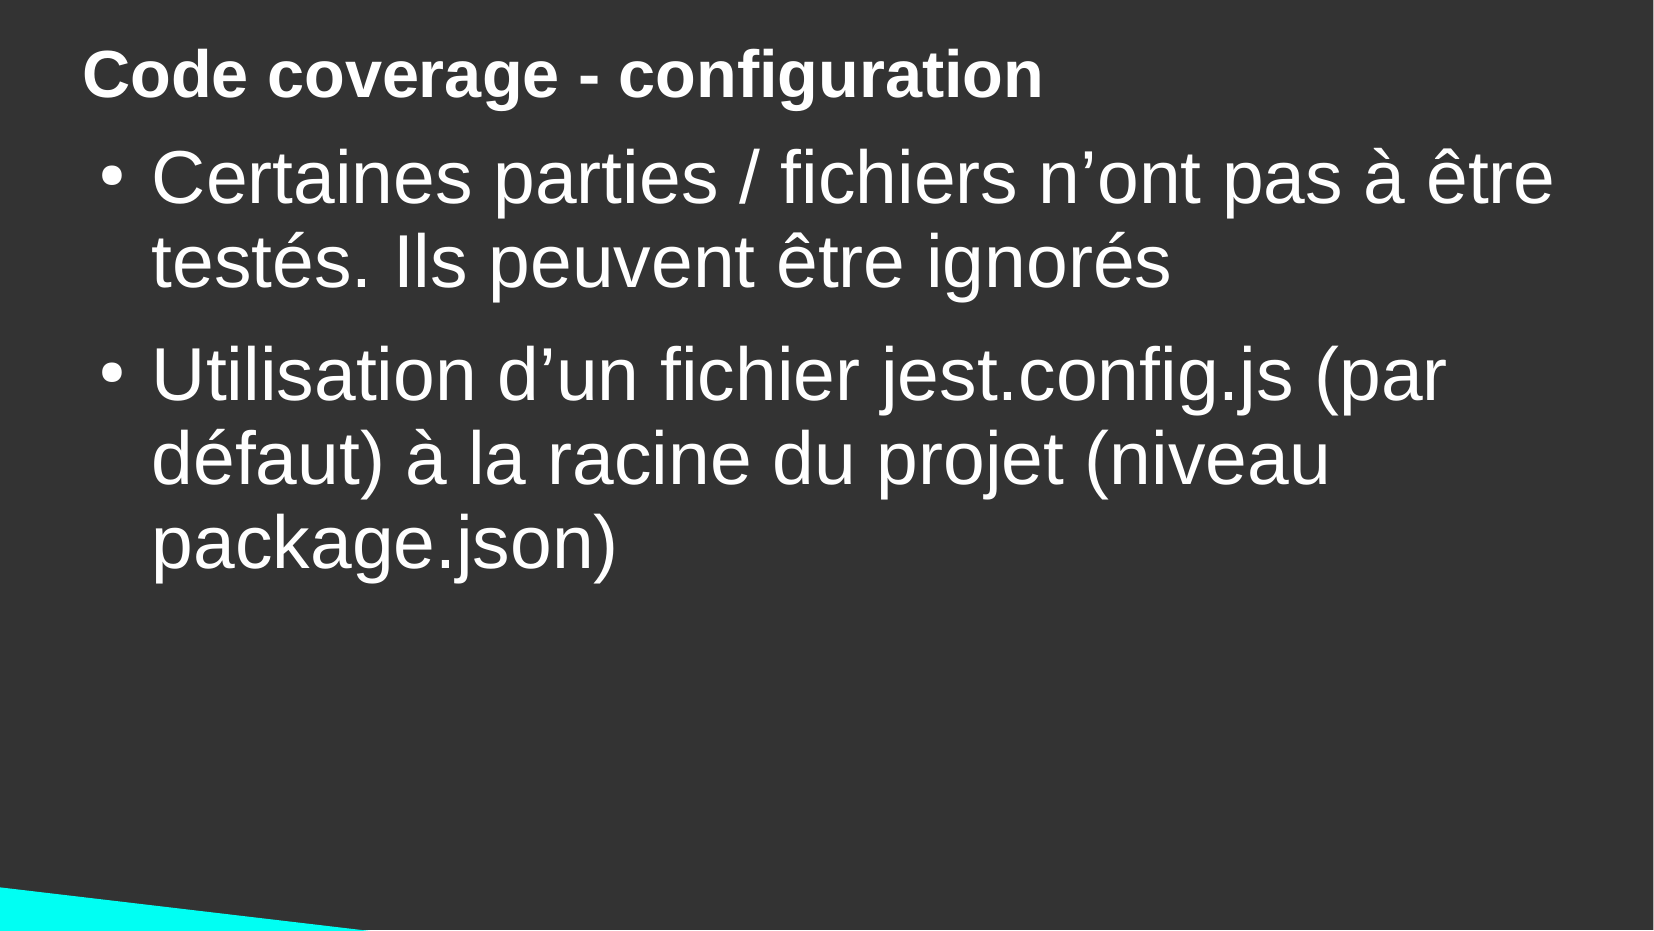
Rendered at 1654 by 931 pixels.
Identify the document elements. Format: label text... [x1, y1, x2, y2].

title Code coverage - configuration [82, 37, 1571, 112]
text_box [0, 887, 371, 931]
list Certaines parties / fichiers n’ont pas à être testés. Ils peuvent être ignorés Utilisation d’un fichier jest.config.js (par défaut) à la racine du projet (niveau package.json) [80, 135, 1619, 603]
